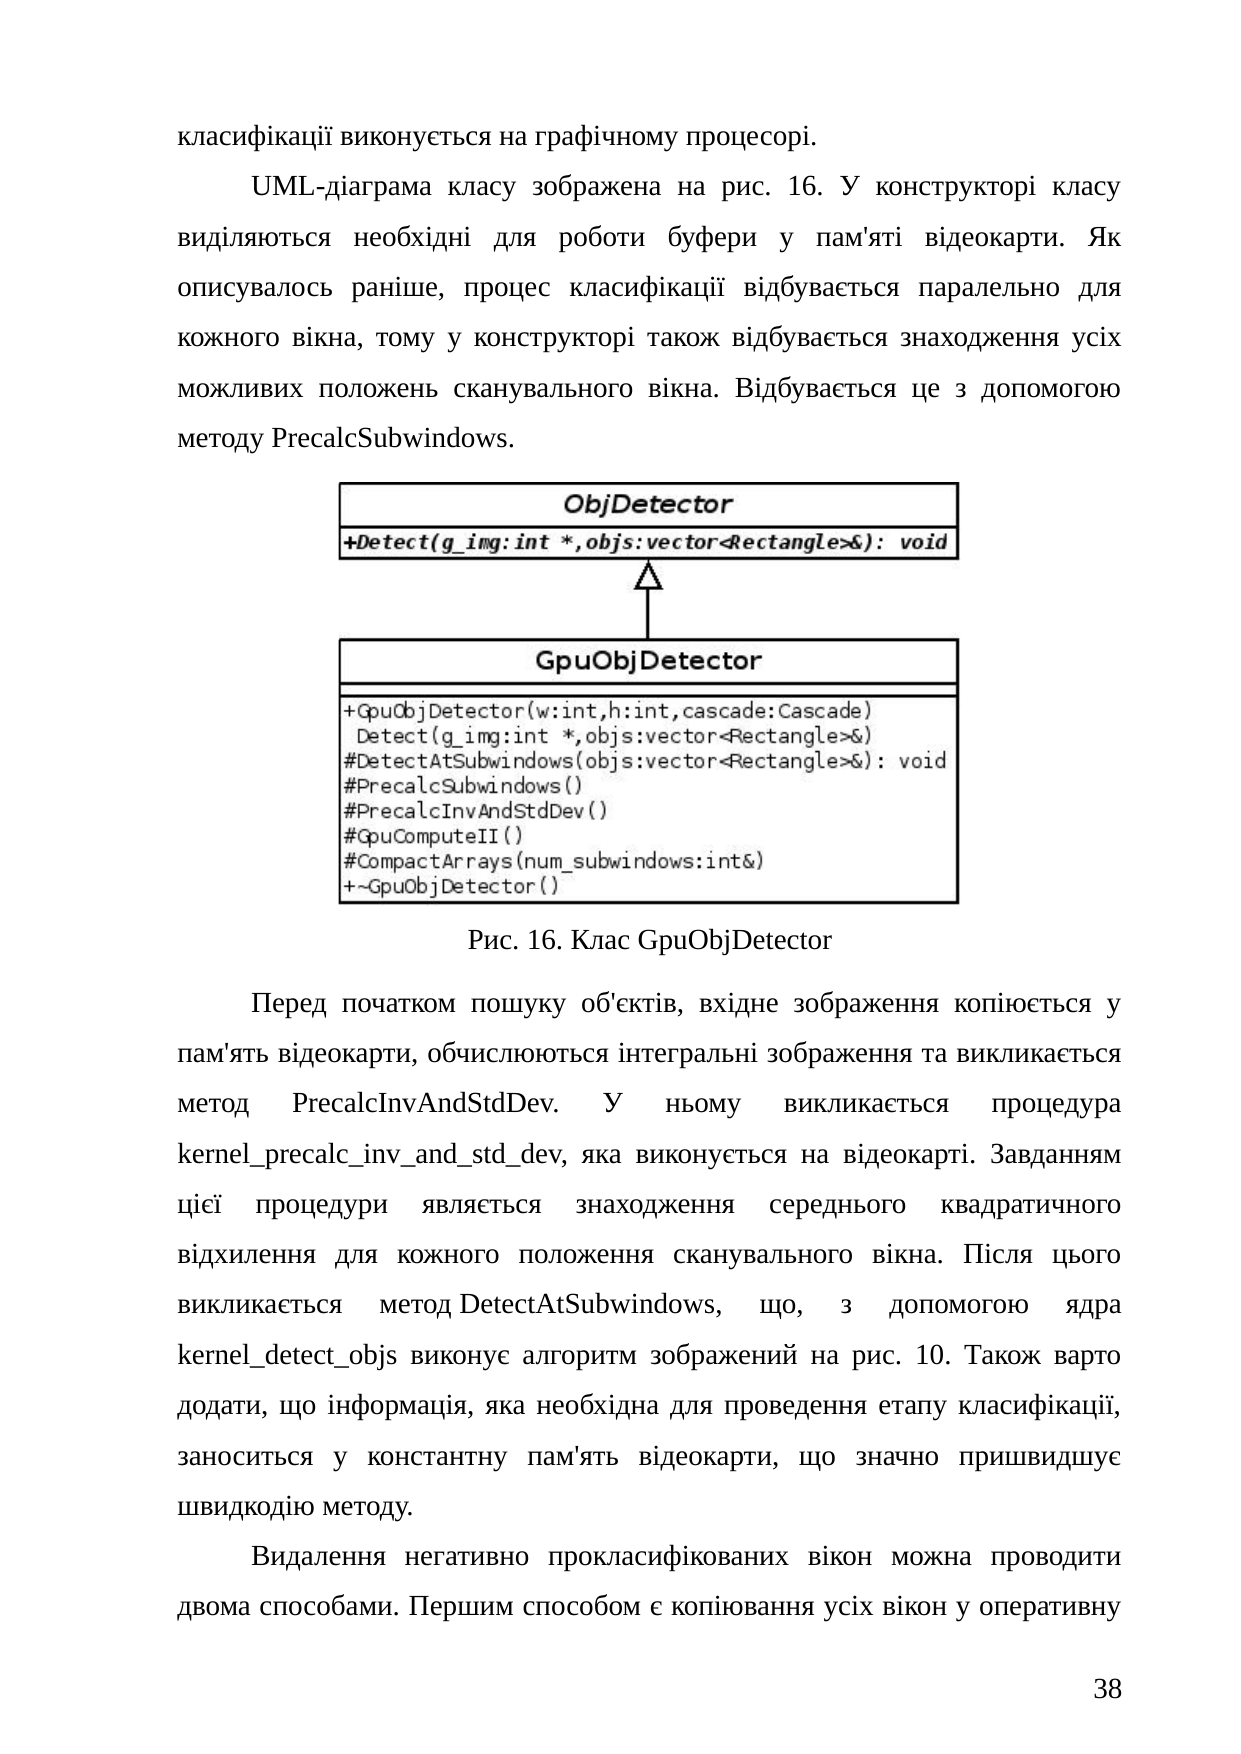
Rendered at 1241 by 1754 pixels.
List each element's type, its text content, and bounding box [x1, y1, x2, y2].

text Рис. 16. Клас GpuObjDetector [177, 922, 1122, 956]
text Перед початком пошуку об'єктів, вхідне зображення копіюється у пам'ять відеокарти, обчислюються інтегральні зображення та викликається метод PrecalcInvAndStdDev. У ньому викликається процедура kernel_precalc_inv_and_std_dev, яка виконується на відеокарті. Завданням цієї процедури являється знаходження середнього квадратичного відхилення для кожного положення сканувального вікна. Після цього викликається метод DetectAtSubwindows, що, з допомогою ядра kernel_detect_objs виконує алгоритм зображений на рис. 10. Також варто додати, що інформація, яка необхідна для проведення етапу класифікації, заноситься у константну пам'ять відеокарти, що значно пришвидшує швидкодію методу. [177, 985, 1122, 1521]
picture [338, 482, 961, 906]
text UML-діаграма класу зображена на рис. 16. У конструкторі класу виділяються необхідні для роботи буфери у пам'яті відеокарти. Як описувалось раніше, процес класифікації відбувається паралельно для кожного вікна, тому у конструкторі також відбувається знаходження усіх можливих положень сканувального вікна. Відбувається це з допомогою методу PrecalcSubwindows. [177, 168, 1122, 453]
text класифікації виконується на графічному процесорі. [177, 118, 1122, 152]
text Видалення негативно прокласифікованих вікон можна проводити двома способами. Першим способом є копіювання усіх вікон у оперативну [177, 1538, 1122, 1622]
